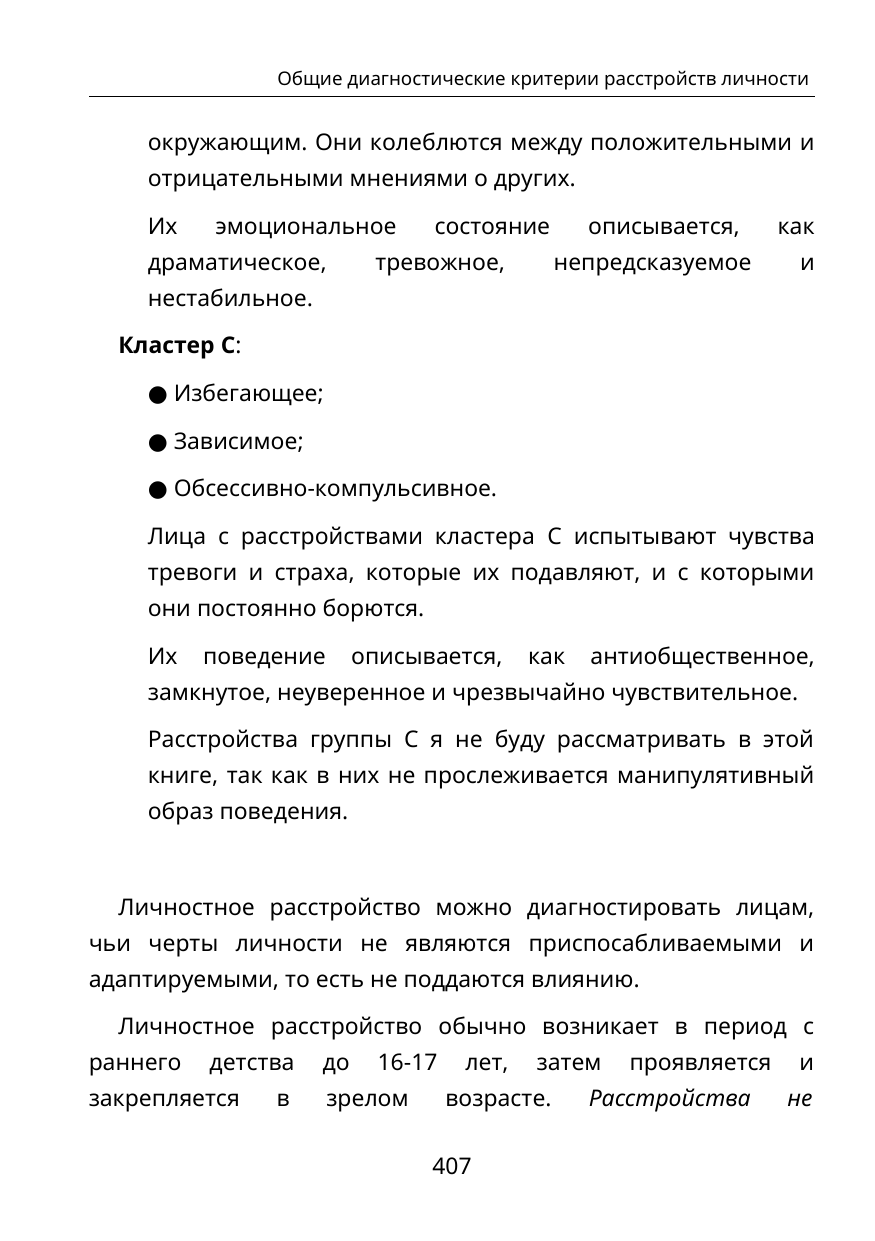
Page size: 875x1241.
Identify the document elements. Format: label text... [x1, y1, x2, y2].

list Кластер C: [118, 329, 815, 361]
list Расстройства группы С я не буду рассматривать в этой книге, так как в них не прослеживается манипулятивный образ поведения. [148, 723, 815, 826]
list Избегающее; [148, 377, 815, 408]
list окружающим. Они колеблются между положительными и отрицательными мнениями о других. [148, 126, 815, 193]
list Зависимое; [148, 425, 815, 456]
text Личностное расстройство можно диагностировать лицам, чьи черты личности не являются приспосабливаемыми и адаптируемыми, то есть не поддаются влиянию. [88, 891, 815, 994]
list Обсессивно-компульсивное. [148, 472, 815, 504]
list Их эмоциональное состояние описывается, как драматическое, тревожное, непредсказуемое и нестабильное. [148, 210, 815, 313]
list Их поведение описывается, как антиобщественное, замкнутое, неуверенное и чрезвычайно чувствительное. [148, 640, 815, 707]
text Личностное расстройство обычно возникает в период с раннего детства до 16-17 лет, затем проявляется и закрепляется в зрелом возрасте. Расстройства не [88, 1010, 815, 1113]
list Лица с расстройствами кластера C испытывают чувства тревоги и страха, которые их подавляют, и с которыми они постоянно борются. [148, 520, 815, 623]
